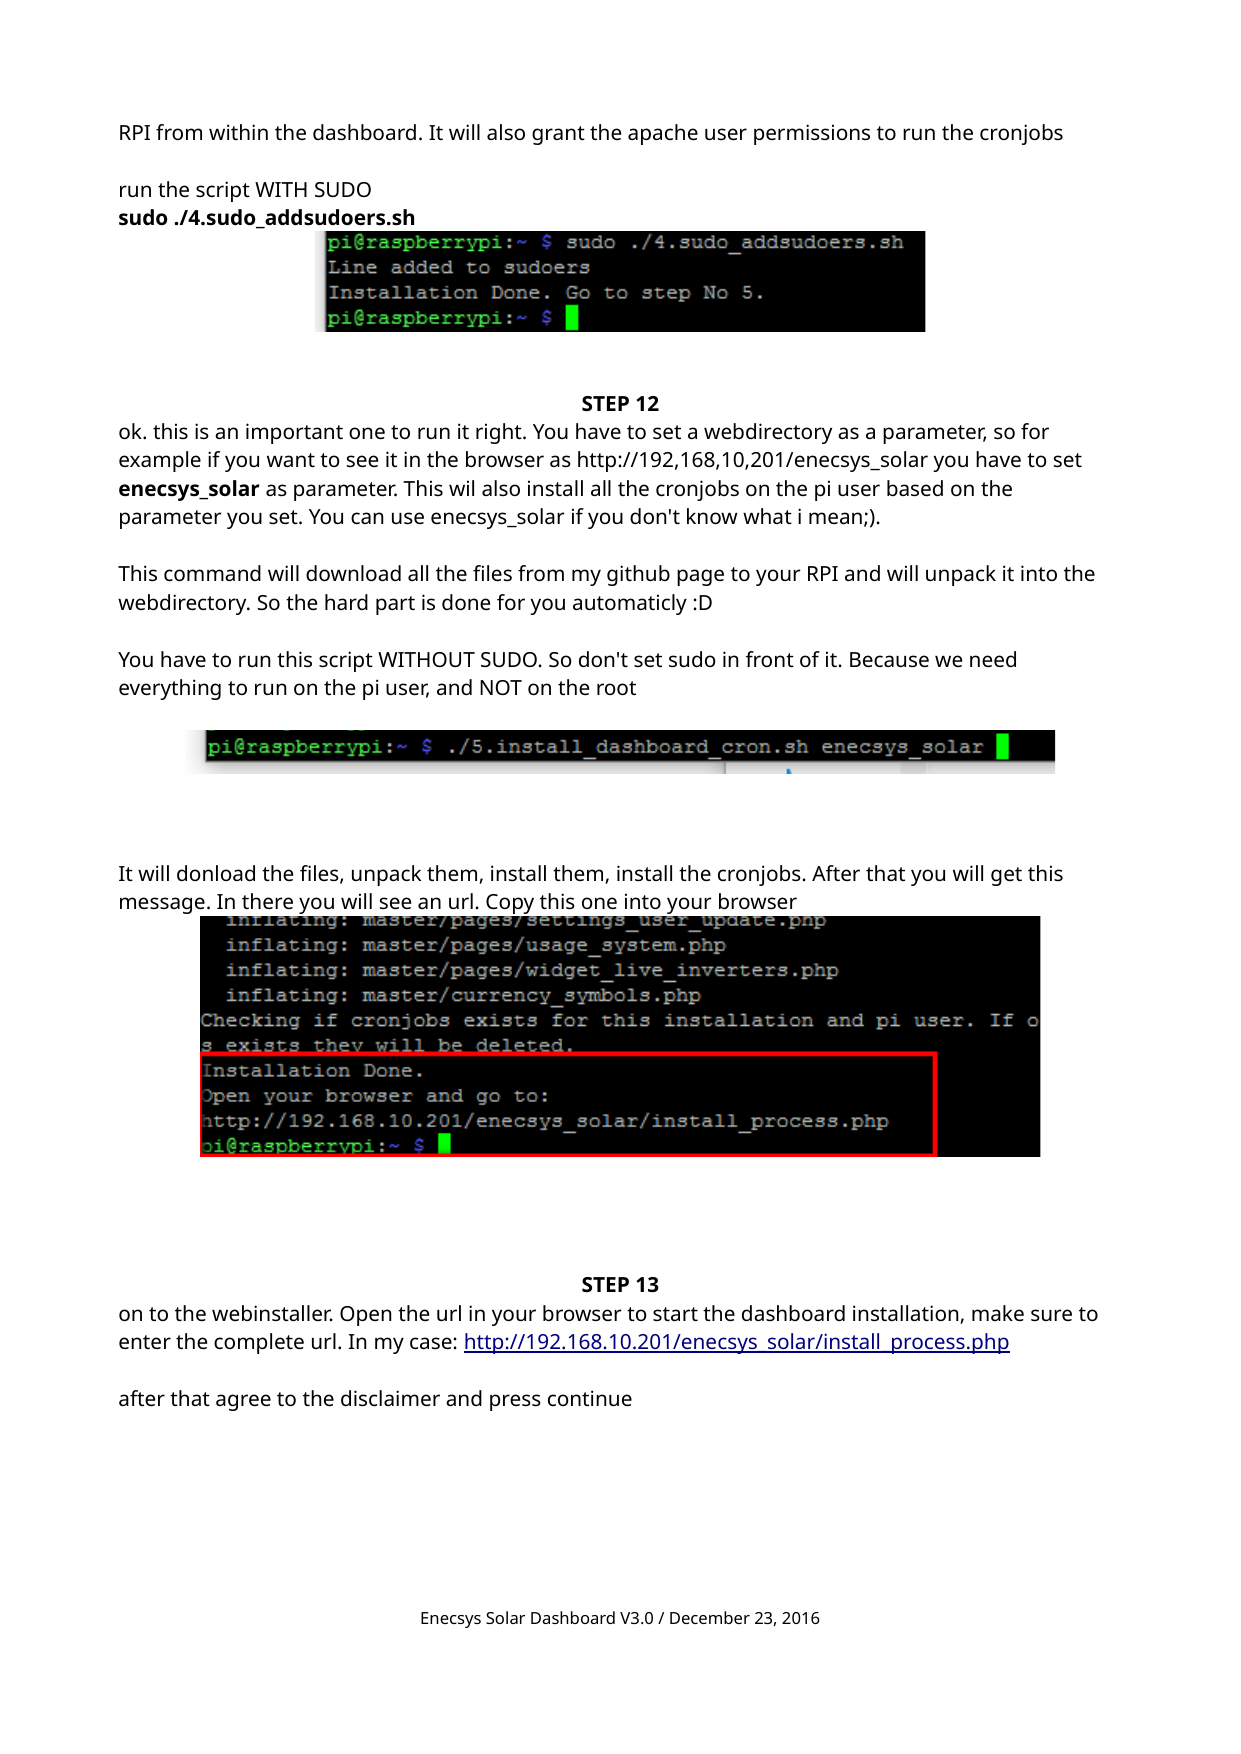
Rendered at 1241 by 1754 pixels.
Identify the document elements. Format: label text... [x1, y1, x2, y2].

text It will donload the files, unpack them, install them, install the cronjobs. After that you will get this message. In there you will see an url. Copy this one into your browser [118, 859, 1122, 916]
text ok. this is an important one to run it right. You have to set a webdirectory as a parameter, so for example if you want to see it in the browser as http://192,168,10,201/enecsys_solar you have to set enecsys_solar as parameter. This wil also install all the cronjobs on the pi user based on the parameter you set. You can use enecsys_solar if you don't know what i mean;). [118, 417, 1122, 531]
text after that agree to the disclaimer and press continue [118, 1384, 1122, 1412]
text You have to run this script WITHOUT SUDO. So don't set sudo in front of it. Because we need everything to run on the pi user, and NOT on the root [118, 645, 1122, 702]
text sudo ./4.sudo_addsudoers.sh [118, 203, 1122, 232]
picture [185, 730, 1056, 774]
text This command will download all the files from my github page to your RPI and will unpack it into the webdirectory. So the hard part is done for you automaticly :D [118, 559, 1122, 616]
text on to the webinstaller. Open the url in your browser to start the dashboard installation, make sure to enter the complete url. In my case: http://192.168.10.201/enecsys_solar/install_process.php [118, 1299, 1122, 1356]
text STEP 13 [118, 1270, 1122, 1299]
picture [200, 916, 1041, 1157]
text run the script WITH SUDO [118, 175, 1122, 203]
text STEP 12 [118, 389, 1122, 417]
picture [314, 231, 926, 332]
text RPI from within the dashboard. It will also grant the apache user permissions to run the cronjobs [118, 118, 1122, 147]
